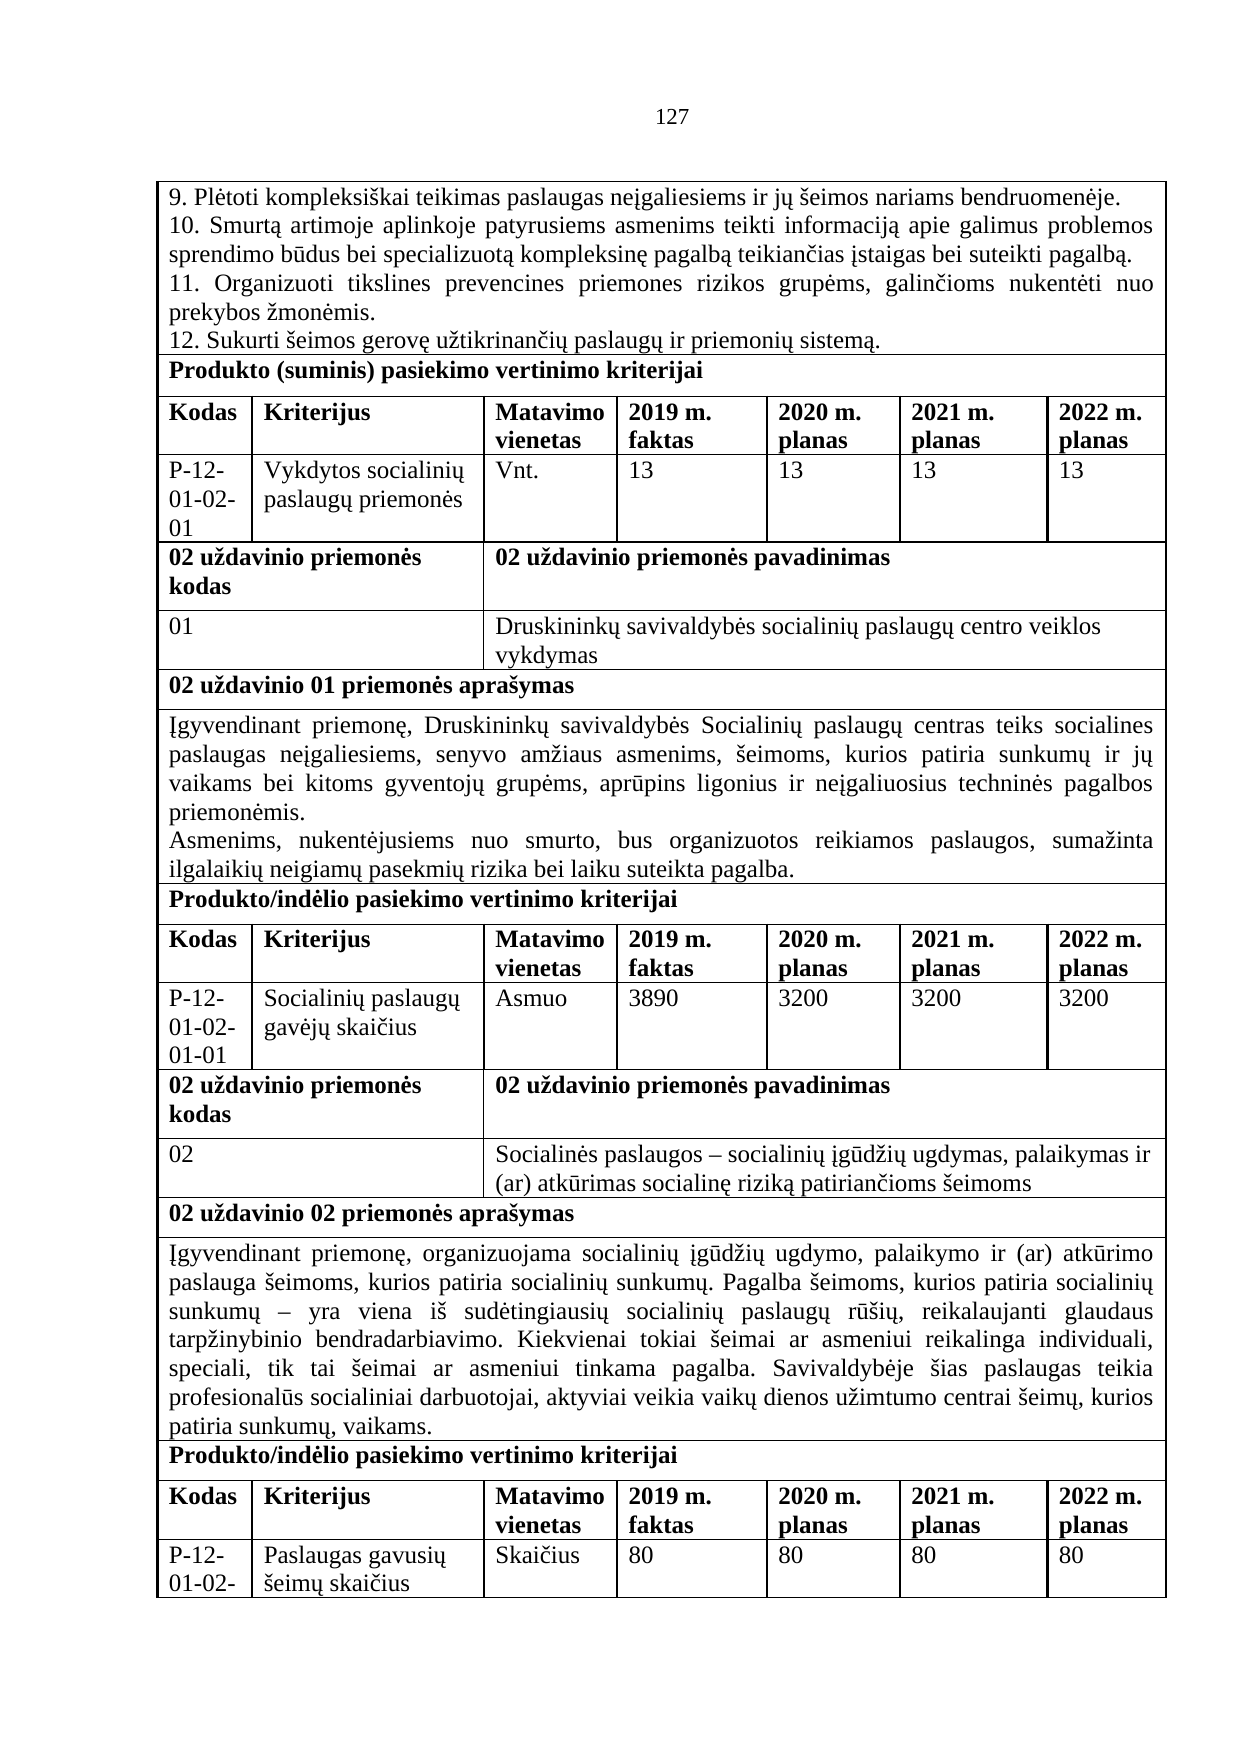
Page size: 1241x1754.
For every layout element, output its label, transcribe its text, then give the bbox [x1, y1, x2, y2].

table_cell Matavimo vienetas [485, 925, 616, 982]
table_cell 2022 m. planas [1049, 1481, 1165, 1539]
table_cell 3200 [768, 983, 899, 1069]
table_cell 2022 m. planas [1049, 397, 1165, 454]
table_cell 02 [159, 1139, 483, 1197]
table_cell 02 uždavinio priemonės kodas [159, 1070, 483, 1138]
table_cell 2019 m. faktas [618, 925, 766, 982]
table_cell Kodas [159, 397, 251, 454]
table_cell 80 [618, 1540, 766, 1597]
table_cell Įgyvendinant priemonę, organizuojama socialinių įgūdžių ugdymo, palaikymo ir (ar) atkūrimo paslauga šeimoms, kurios patiria socialinių sunkumų. Pagalba šeimoms, kurios patiria socialinių sunkumų – yra viena iš sudėtingiausių socialinių paslaugų rūšių, reikalaujanti glaudaus tarpžinybinio bendradarbiavimo. Kiekvienai tokiai šeimai ar asmeniui reikalinga individuali, speciali, tik tai šeimai ar asmeniui tinkama pagalba. Savivaldybėje šias paslaugas teikia profesionalūs socialiniai darbuotojai, aktyviai veikia vaikų dienos užimtumo centrai šeimų, kurios patiria sunkumų, vaikams. [159, 1238, 1165, 1439]
table_cell Produkto/indėlio pasiekimo vertinimo kriterijai [159, 1441, 1165, 1480]
table_cell 13 [901, 455, 1046, 541]
table_cell Paslaugas gavusių šeimų skaičius [253, 1540, 483, 1597]
table_cell Kriterijus [253, 1481, 483, 1539]
table_cell Kodas [159, 1481, 251, 1539]
table_cell Kriterijus [253, 925, 483, 982]
table_cell 9. Plėtoti kompleksiškai teikimas paslaugas neįgaliesiems ir jų šeimos nariams bendruomenėje. 10. Smurtą artimoje aplinkoje patyrusiems asmenims teikti informaciją apie galimus problemos sprendimo būdus bei specializuotą kompleksinę pagalbą teikiančias įstaigas bei suteikti pagalbą. 11. Organizuoti tikslines prevencines priemones rizikos grupėms, galinčioms nukentėti nuo prekybos žmonėmis. 12. Sukurti šeimos gerovę užtikrinančių paslaugų ir priemonių sistemą. [159, 182, 1165, 354]
table_cell 2021 m. planas [901, 397, 1046, 454]
table_cell Asmuo [485, 983, 616, 1069]
table_cell Socialinės paslaugos – socialinių įgūdžių ugdymas, palaikymas ir (ar) atkūrimas socialinę riziką patiriančioms šeimoms [484, 1139, 1165, 1197]
table_cell 80 [768, 1540, 899, 1597]
table_cell Vnt. [485, 455, 616, 541]
table_cell P-12-01-02-01 [159, 455, 251, 541]
table_cell P-12-01-02-01-01 [159, 983, 251, 1069]
table_cell 02 uždavinio 02 priemonės aprašymas [159, 1198, 1165, 1237]
table_cell 01 [159, 611, 483, 669]
table_cell 2020 m. planas [768, 1481, 899, 1539]
table_cell 80 [1049, 1540, 1165, 1597]
table_cell 2019 m. faktas [618, 1481, 766, 1539]
table_cell 02 uždavinio 01 priemonės aprašymas [159, 670, 1165, 709]
table_cell 2020 m. planas [768, 397, 899, 454]
table_cell Druskininkų savivaldybės socialinių paslaugų centro veiklos vykdymas [484, 611, 1165, 669]
table_cell Produkto (suminis) pasiekimo vertinimo kriterijai [159, 355, 1165, 396]
table_cell 80 [901, 1540, 1046, 1597]
table_cell 02 uždavinio priemonės pavadinimas [484, 543, 1165, 610]
table_cell 02 uždavinio priemonės pavadinimas [484, 1070, 1165, 1138]
table_cell Skaičius [485, 1540, 616, 1597]
table_cell Produkto/indėlio pasiekimo vertinimo kriterijai [159, 884, 1165, 923]
table_cell 3890 [618, 983, 766, 1069]
table_cell 2022 m. planas [1049, 925, 1165, 982]
table_cell Matavimo vienetas [485, 397, 616, 454]
table_cell 2021 m. planas [901, 925, 1046, 982]
table_cell 13 [618, 455, 766, 541]
table_cell 13 [768, 455, 899, 541]
table_cell Įgyvendinant priemonę, Druskininkų savivaldybės Socialinių paslaugų centras teiks socialines paslaugas neįgaliesiems, senyvo amžiaus asmenims, šeimoms, kurios patiria sunkumų ir jų vaikams bei kitoms gyventojų grupėms, aprūpins ligonius ir neįgaliuosius techninės pagalbos priemonėmis. Asmenims, nukentėjusiems nuo smurto, bus organizuotos reikiamos paslaugos, sumažinta ilgalaikių neigiamų pasekmių rizika bei laiku suteikta pagalba. [159, 710, 1165, 883]
table_cell Socialinių paslaugų gavėjų skaičius [253, 983, 483, 1069]
table_cell P-12-01-02- [159, 1540, 251, 1597]
table_cell 13 [1049, 455, 1165, 541]
table_cell 02 uždavinio priemonės kodas [159, 543, 483, 610]
table_cell 2021 m. planas [901, 1481, 1046, 1539]
table_cell Kriterijus [253, 397, 483, 454]
table_cell Kodas [159, 925, 251, 982]
table_cell 3200 [901, 983, 1046, 1069]
table_cell Matavimo vienetas [485, 1481, 616, 1539]
table_cell 2019 m. faktas [618, 397, 766, 454]
table_cell 3200 [1049, 983, 1165, 1069]
table_cell 2020 m. planas [768, 925, 899, 982]
table_cell Vykdytos socialinių paslaugų priemonės [253, 455, 483, 541]
